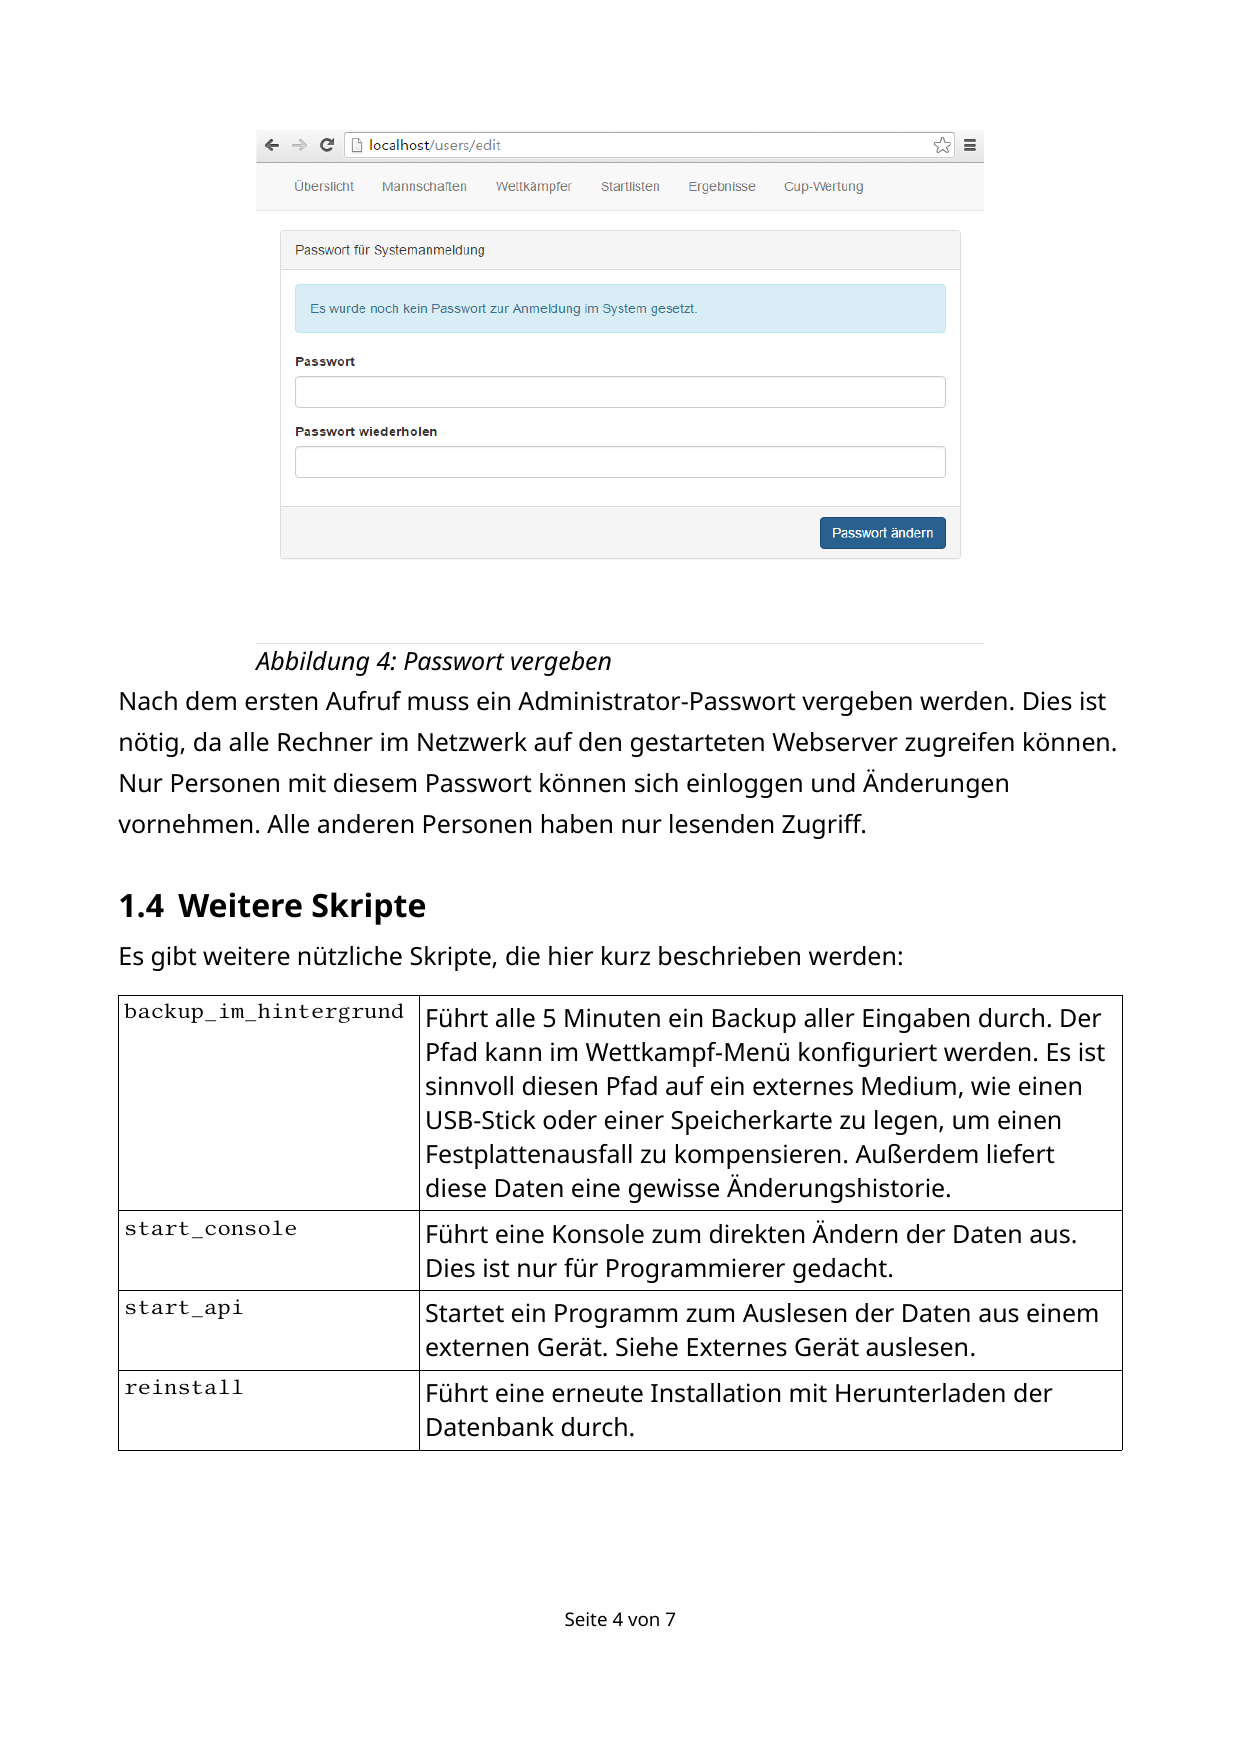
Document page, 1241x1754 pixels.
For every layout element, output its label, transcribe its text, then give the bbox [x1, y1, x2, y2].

table_cell start_console [119, 1211, 419, 1290]
table_header backup_im_hintergrund [119, 996, 419, 1210]
text Abbildung 4: Passwort vergeben [256, 644, 984, 677]
table_cell Führt eine erneute Installation mit Herunterladen der Datenbank durch. [420, 1371, 1122, 1449]
table_cell start_api [119, 1291, 419, 1370]
table_cell reinstall [119, 1371, 419, 1449]
table_header Führt alle 5 Minuten ein Backup aller Eingaben durch. Der Pfad kann im Wettkampf-Menü konfiguriert werden. Es ist sinnvoll diesen Pfad auf ein externes Medium, wie einen USB-Stick oder einer Speicherkarte zu legen, um einen Festplattenausfall zu kompensieren. Außerdem liefert diese Daten eine gewisse Änderungshistorie. [420, 996, 1122, 1210]
table_cell Führt eine Konsole zum direkten Ändern der Daten aus. Dies ist nur für Programmierer gedacht. [420, 1211, 1122, 1290]
table_cell Startet ein Programm zum Auslesen der Daten aus einem externen Gerät. Siehe Externes Gerät auslesen. [420, 1291, 1122, 1370]
text Es gibt weitere nützliche Skripte, die hier kurz beschrieben werden: [118, 939, 1122, 973]
subtitle Weitere Skripte [118, 883, 1122, 927]
picture [256, 130, 984, 644]
text Nach dem ersten Aufruf muss ein Administrator-Passwort vergeben werden. Dies ist nötig, da alle Rechner im Netzwerk auf den gestarteten Webserver zugreifen können. Nur Personen mit diesem Passwort können sich einloggen und Änderungen vornehmen. Alle anderen Personen haben nur lesenden Zugriff. [118, 118, 1122, 841]
